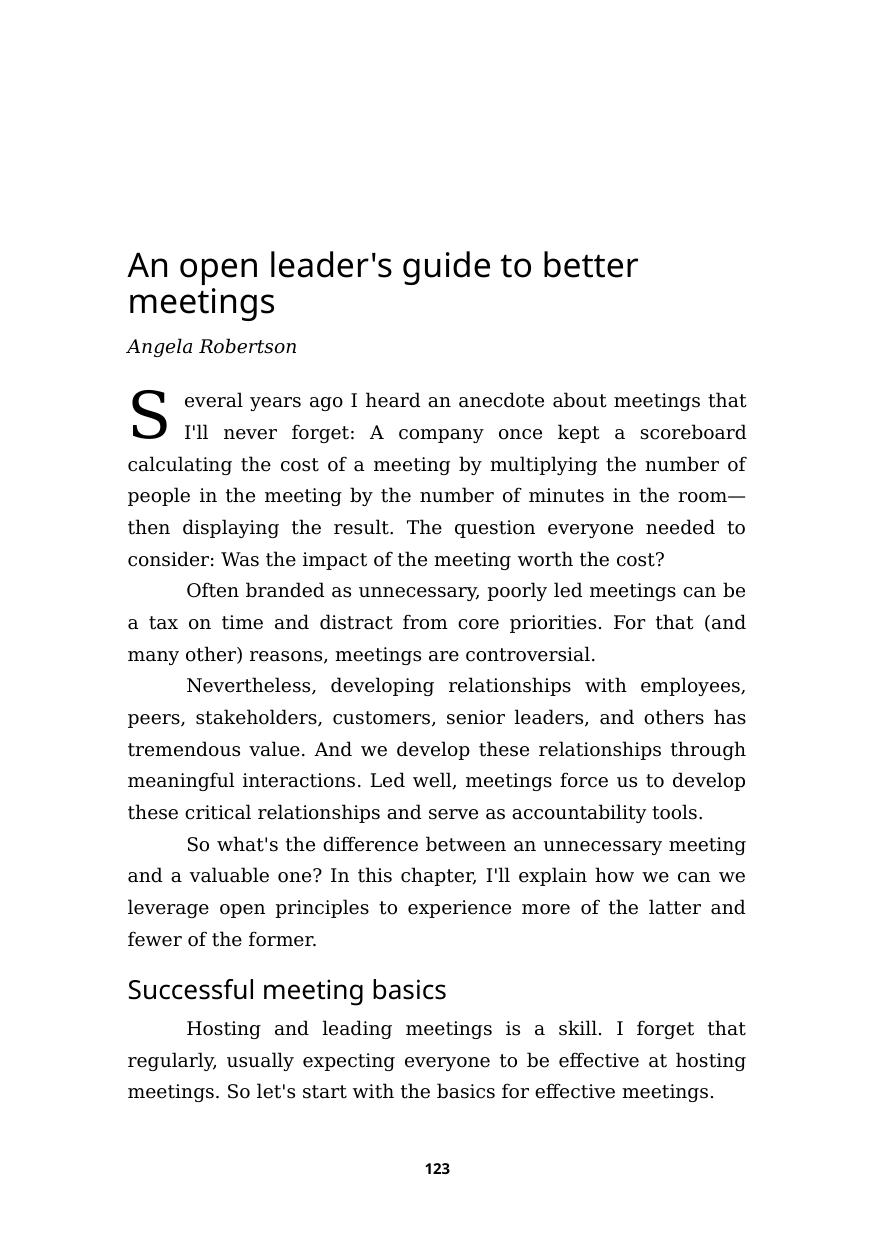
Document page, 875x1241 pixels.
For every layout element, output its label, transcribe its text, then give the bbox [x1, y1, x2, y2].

text Nevertheless, developing relationships with employees, peers, stakeholders, customers, senior leaders, and others has tremendous value. And we develop these relationships through meaningful interactions. Led well, meetings force us to develop these critical relationships and serve as accountability tools. [127, 676, 747, 824]
text Several years ago I heard an anecdote about meetings that I'll never forget: A company once kept a scoreboard calculating the cost of a meeting by multiplying the number of people in the meeting by the number of minutes in the room—then displaying the result. The question everyone needed to consider: Was the impact of the meeting worth the cost? [127, 391, 747, 571]
text So what's the difference between an unnecessary meeting and a valuable one? In this chapter, I'll explain how we can we leverage open principles to experience more of the latter and fewer of the former. [127, 834, 747, 951]
subtitle Successful meeting basics [127, 975, 747, 1005]
text Angela Robertson [127, 336, 747, 358]
subtitle An open leader's guide to better meetings [127, 246, 747, 324]
text Often branded as unnecessary, poorly led meetings can be a tax on time and distract from core priorities. For that (and many other) reasons, meetings are controversial. [127, 581, 747, 666]
text Hosting and leading meetings is a skill. I forget that regularly, usually expecting everyone to be effective at hosting meetings. So let's start with the basics for effective meetings. [127, 1018, 747, 1103]
